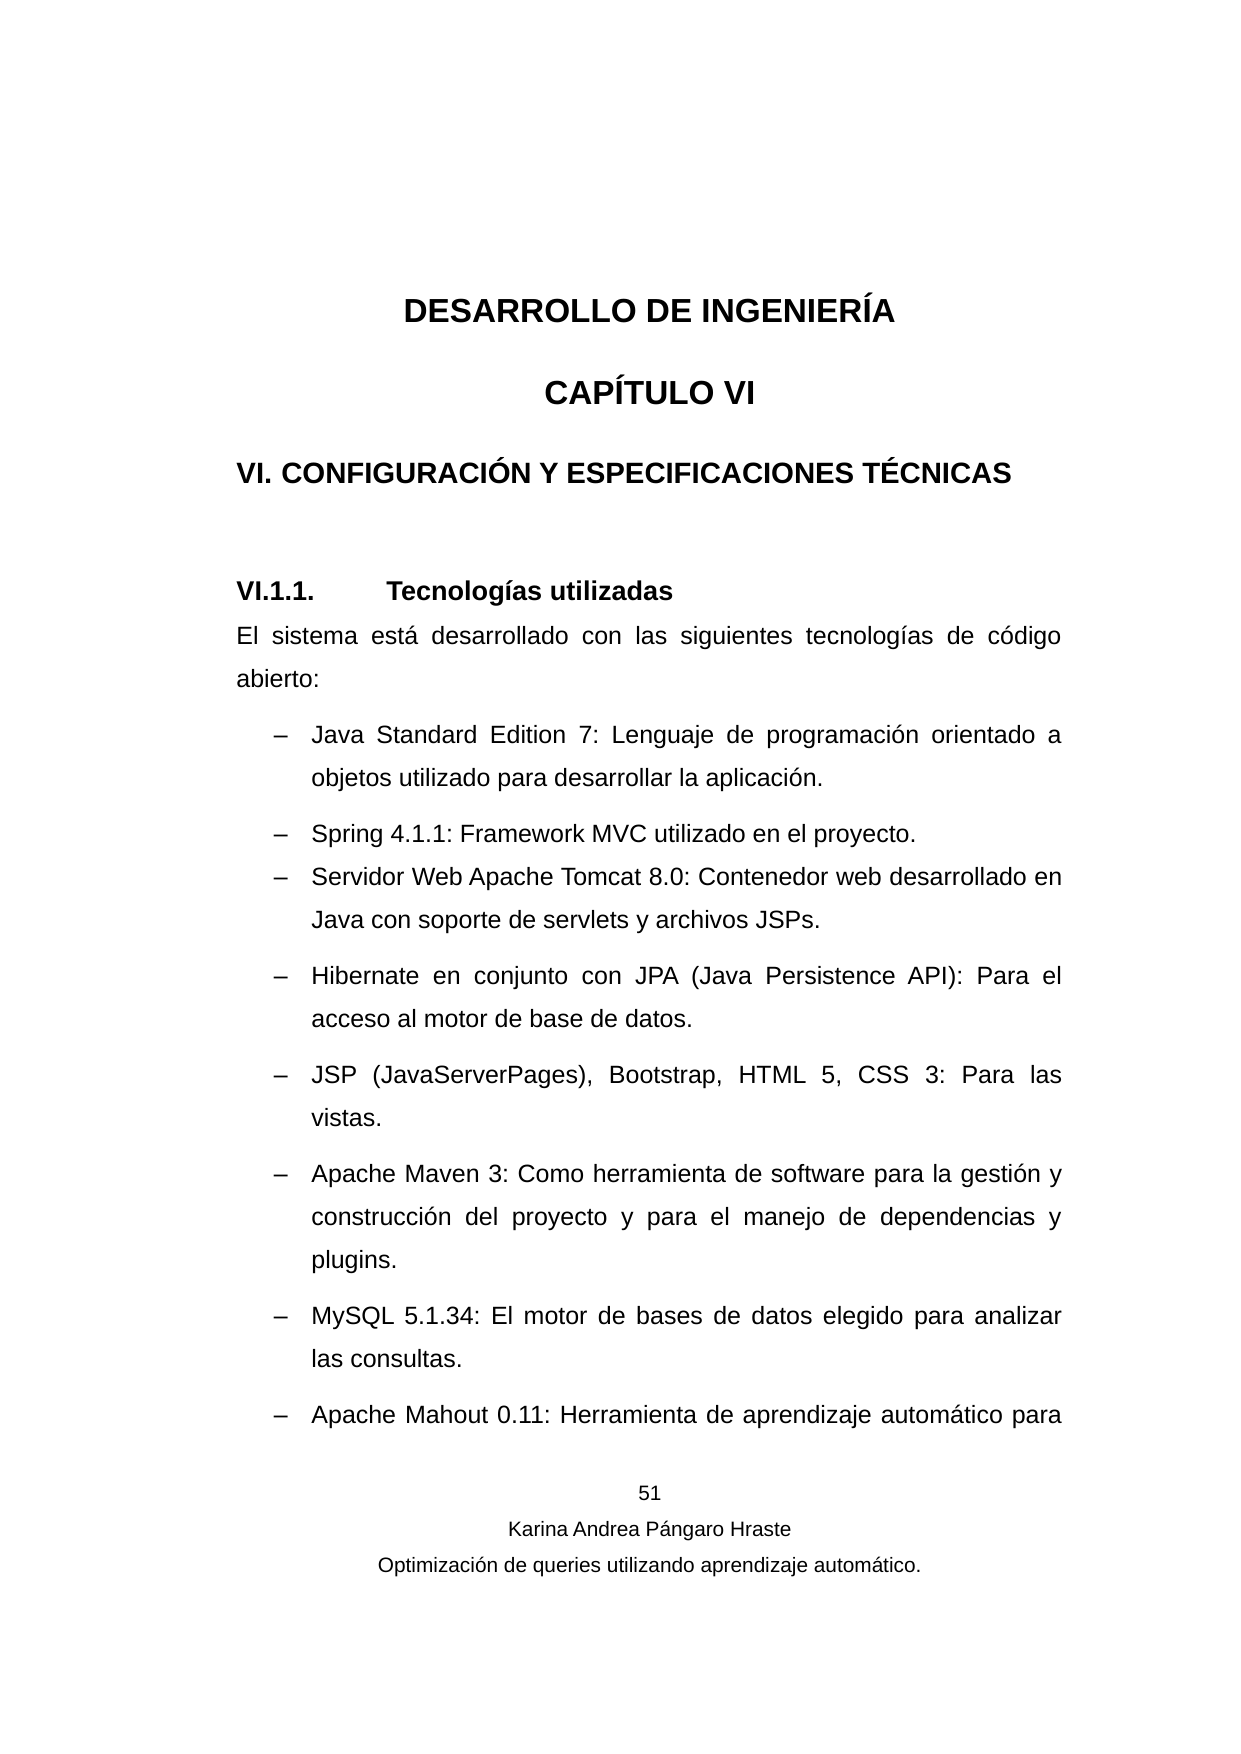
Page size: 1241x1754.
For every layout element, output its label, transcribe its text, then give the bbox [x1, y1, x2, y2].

list Java Standard Edition 7: Lenguaje de programación orientado a objetos utilizado para desarrollar la aplicación. [274, 720, 1063, 792]
list Hibernate en conjunto con JPA (Java Persistence API): Para el acceso al motor de base de datos. [274, 961, 1063, 1033]
list JSP (JavaServerPages), Bootstrap, HTML 5, CSS 3: Para las vistas. [274, 1060, 1063, 1132]
text El sistema está desarrollado con las siguientes tecnologías de código abierto: [236, 621, 1063, 693]
subtitle Tecnologías utilizadas [236, 574, 1063, 606]
subtitle CAPÍTULO VI [236, 373, 1063, 412]
subtitle DESARROLLO DE INGENIERÍA [236, 291, 1063, 329]
list Servidor Web Apache Tomcat 8.0: Contenedor web desarrollado en Java con soporte de servlets y archivos JSPs. [274, 862, 1063, 934]
subtitle CONFIGURACIÓN Y ESPECIFICACIONES TÉCNICAS [236, 456, 1063, 489]
list Apache Mahout 0.11: Herramienta de aprendizaje automático para [274, 1399, 1063, 1428]
list Apache Maven 3: Como herramienta de software para la gestión y construcción del proyecto y para el manejo de dependencias y plugins. [274, 1159, 1063, 1274]
list MySQL 5.1.34: El motor de bases de datos elegido para analizar las consultas. [274, 1301, 1063, 1373]
list Spring 4.1.1: Framework MVC utilizado en el proyecto. [274, 819, 1063, 848]
